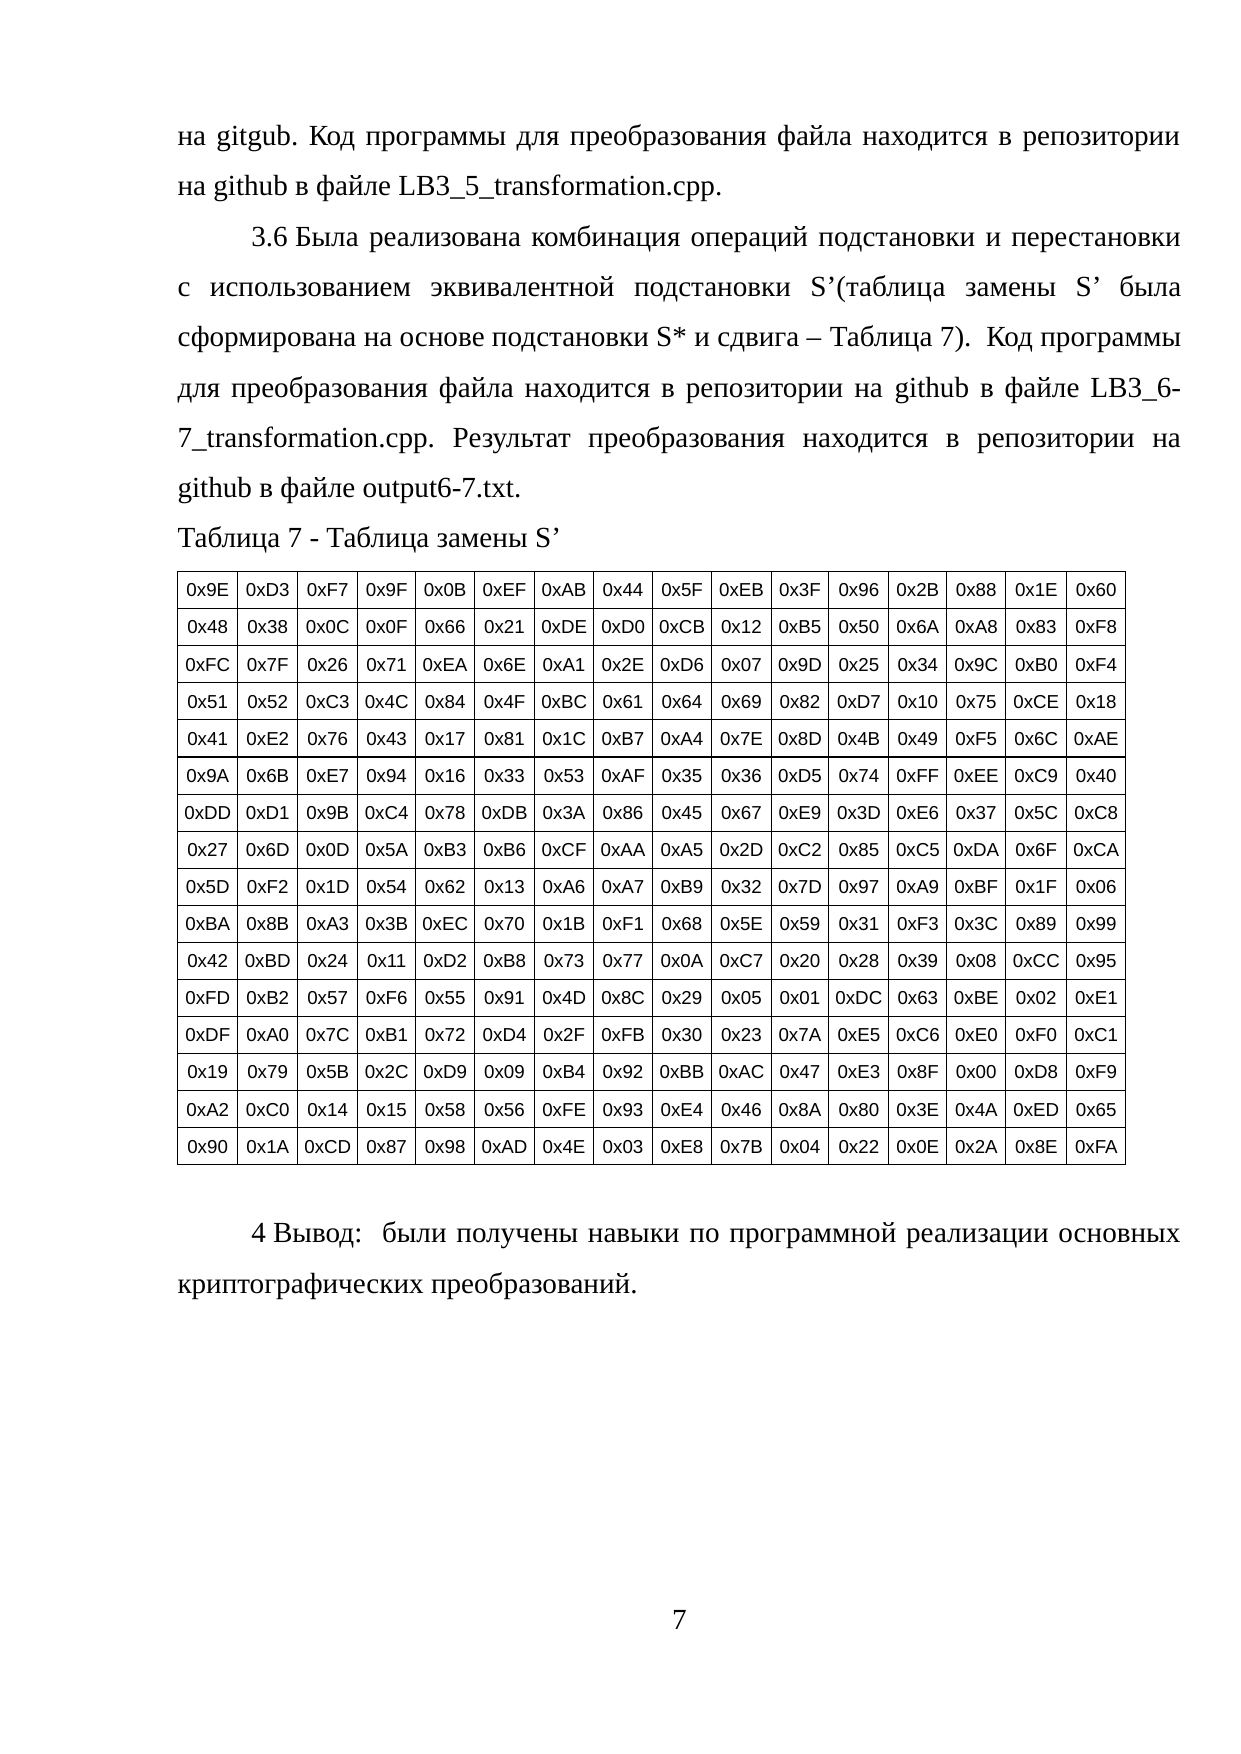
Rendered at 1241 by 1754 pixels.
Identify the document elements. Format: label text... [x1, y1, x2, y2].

table_cell 0xDA [947, 832, 1005, 868]
list на gitgub. Код программы для преобразования файла находится в репозитории на github в файле LB3_5_transformation.cpp. [177, 118, 1181, 202]
table_cell 0xDC [829, 980, 888, 1016]
table_cell 0xA1 [535, 646, 593, 682]
table_cell 0xEE [947, 758, 1005, 793]
table_cell 0x03 [594, 1128, 652, 1164]
table_cell 0xDD [178, 795, 237, 831]
table_header 0x5F [653, 572, 711, 608]
table_cell 0x72 [416, 1017, 474, 1053]
table_cell 0xE0 [947, 1017, 1005, 1053]
table_header 0x96 [829, 572, 888, 608]
table_cell 0xF0 [1006, 1017, 1066, 1053]
table_cell 0x81 [475, 720, 534, 756]
table_cell 0x79 [238, 1054, 297, 1090]
table_cell 0xD4 [475, 1017, 534, 1053]
table_cell 0x3B [358, 906, 415, 942]
table_cell 0xB2 [238, 980, 297, 1016]
table_cell 0x49 [889, 720, 946, 756]
table_cell 0xC3 [298, 683, 357, 719]
table_cell 0x22 [829, 1128, 888, 1164]
table_cell 0x71 [358, 646, 415, 682]
table_cell 0xEC [416, 906, 474, 942]
table_cell 0x5D [178, 869, 237, 905]
table_cell 0x16 [416, 758, 474, 793]
table_cell 0x32 [712, 869, 771, 905]
table_cell 0xC4 [358, 795, 415, 831]
table_cell 0x13 [475, 869, 534, 905]
table_cell 0x70 [475, 906, 534, 942]
table_cell 0xB6 [475, 832, 534, 868]
table_cell 0xDF [178, 1017, 237, 1053]
table_cell 0x1F [1006, 869, 1066, 905]
table_cell 0x84 [416, 683, 474, 719]
table_cell 0x5B [298, 1054, 357, 1090]
table_cell 0xF6 [358, 980, 415, 1016]
table_cell 0x98 [416, 1128, 474, 1164]
table_cell 0x0D [298, 832, 357, 868]
table_cell 0x9C [947, 646, 1005, 682]
table_cell 0x34 [889, 646, 946, 682]
table_cell 0x59 [772, 906, 828, 942]
table_cell 0x4D [535, 980, 593, 1016]
table_cell 0x4A [947, 1091, 1005, 1127]
table_cell 0x57 [298, 980, 357, 1016]
table_cell 0x40 [1067, 758, 1125, 793]
table_cell 0xE4 [653, 1091, 711, 1127]
table_cell 0xAC [712, 1054, 771, 1090]
table_cell 0x8E [1006, 1128, 1066, 1164]
table_cell 0xC0 [238, 1091, 297, 1127]
table_cell 0xF1 [594, 906, 652, 942]
table_header 0x2B [889, 572, 946, 608]
table_cell 0x56 [475, 1091, 534, 1127]
table_cell 0x20 [772, 943, 828, 979]
table_cell 0xAD [475, 1128, 534, 1164]
table_cell 0xD2 [416, 943, 474, 979]
table_cell 0x74 [829, 758, 888, 793]
table_header 0x60 [1067, 572, 1125, 608]
table_cell 0x2D [712, 832, 771, 868]
table_cell 0xE3 [829, 1054, 888, 1090]
table_cell 0x77 [594, 943, 652, 979]
table_cell 0x7F [238, 646, 297, 682]
table_cell 0x52 [238, 683, 297, 719]
table_header 0xD3 [238, 572, 297, 608]
table_cell 0x47 [772, 1054, 828, 1090]
table_cell 0xEA [416, 646, 474, 682]
table_cell 0x0E [889, 1128, 946, 1164]
table_cell 0xA9 [889, 869, 946, 905]
table_cell 0x99 [1067, 906, 1125, 942]
table_cell 0x66 [416, 609, 474, 645]
table_cell 0xC2 [772, 832, 828, 868]
table_cell 0xBC [535, 683, 593, 719]
table_cell 0xB5 [772, 609, 828, 645]
table_cell 0x73 [535, 943, 593, 979]
table_cell 0xA8 [947, 609, 1005, 645]
table_cell 0x7C [298, 1017, 357, 1053]
table_cell 0x87 [358, 1128, 415, 1164]
table_cell 0x7A [772, 1017, 828, 1053]
table_cell 0x63 [889, 980, 946, 1016]
table_cell 0x31 [829, 906, 888, 942]
table_cell 0x6E [475, 646, 534, 682]
table_cell 0xF8 [1067, 609, 1125, 645]
table_cell 0x90 [178, 1128, 237, 1164]
table_cell 0xA3 [298, 906, 357, 942]
table_cell 0xA2 [178, 1091, 237, 1127]
table_cell 0xF4 [1067, 646, 1125, 682]
table_header 0x0B [416, 572, 474, 608]
table_cell 0x86 [594, 795, 652, 831]
table_cell 0x2E [594, 646, 652, 682]
table_cell 0x8A [772, 1091, 828, 1127]
table_cell 0x50 [829, 609, 888, 645]
table_cell 0xD6 [653, 646, 711, 682]
table_cell 0x8B [238, 906, 297, 942]
table_cell 0x9D [772, 646, 828, 682]
table_cell 0xB8 [475, 943, 534, 979]
table_cell 0x1C [535, 720, 593, 756]
table_cell 0x55 [416, 980, 474, 1016]
table_cell 0xE8 [653, 1128, 711, 1164]
table_cell 0x92 [594, 1054, 652, 1090]
table_cell 0x9A [178, 758, 237, 793]
table_cell 0x9B [298, 795, 357, 831]
table_header 0xF7 [298, 572, 357, 608]
table_cell 0x11 [358, 943, 415, 979]
table_cell 0x4B [829, 720, 888, 756]
table_cell 0xDB [475, 795, 534, 831]
table_cell 0x6A [889, 609, 946, 645]
table_cell 0xD7 [829, 683, 888, 719]
table_cell 0x0F [358, 609, 415, 645]
table_cell 0x1B [535, 906, 593, 942]
table_cell 0xCD [298, 1128, 357, 1164]
table_cell 0xD0 [594, 609, 652, 645]
table_cell 0xDE [535, 609, 593, 645]
table_cell 0x65 [1067, 1091, 1125, 1127]
table_cell 0x8D [772, 720, 828, 756]
table_cell 0xC5 [889, 832, 946, 868]
table_header 0x44 [594, 572, 652, 608]
table_cell 0x5A [358, 832, 415, 868]
table_cell 0xAE [1067, 720, 1125, 756]
table_cell 0xFE [535, 1091, 593, 1127]
table_cell 0x36 [712, 758, 771, 793]
table_cell 0x6B [238, 758, 297, 793]
table_cell 0x01 [772, 980, 828, 1016]
table_cell 0x6D [238, 832, 297, 868]
table_cell 0xFC [178, 646, 237, 682]
table_cell 0x4C [358, 683, 415, 719]
table_cell 0xF9 [1067, 1054, 1125, 1090]
table_cell 0x15 [358, 1091, 415, 1127]
table_cell 0x33 [475, 758, 534, 793]
table_cell 0xFB [594, 1017, 652, 1053]
table_cell 0xD5 [772, 758, 828, 793]
table_cell 0x1D [298, 869, 357, 905]
table_cell 0xBF [947, 869, 1005, 905]
table_cell 0x41 [178, 720, 237, 756]
table_cell 0x7E [712, 720, 771, 756]
table_cell 0x91 [475, 980, 534, 1016]
table_cell 0x6C [1006, 720, 1066, 756]
table_cell 0xA0 [238, 1017, 297, 1053]
table_cell 0xB4 [535, 1054, 593, 1090]
table_cell 0xD1 [238, 795, 297, 831]
table_cell 0x97 [829, 869, 888, 905]
table_cell 0x58 [416, 1091, 474, 1127]
table_cell 0xB7 [594, 720, 652, 756]
table_cell 0x45 [653, 795, 711, 831]
table_cell 0x24 [298, 943, 357, 979]
table_cell 0x23 [712, 1017, 771, 1053]
table_header 0xEB [712, 572, 771, 608]
table_cell 0x02 [1006, 980, 1066, 1016]
table_cell 0x8F [889, 1054, 946, 1090]
table_cell 0x00 [947, 1054, 1005, 1090]
table_cell 0x2A [947, 1128, 1005, 1164]
table_cell 0xE2 [238, 720, 297, 756]
table_cell 0x51 [178, 683, 237, 719]
text Таблица 7 - Таблица замены S’ [177, 521, 1181, 554]
table_cell 0x68 [653, 906, 711, 942]
table_cell 0x37 [947, 795, 1005, 831]
table_cell 0x17 [416, 720, 474, 756]
table_cell 0x43 [358, 720, 415, 756]
table_cell 0xED [1006, 1091, 1066, 1127]
table_header 0x3F [772, 572, 828, 608]
table_cell 0xD8 [1006, 1054, 1066, 1090]
table_cell 0x7B [712, 1128, 771, 1164]
table_cell 0x7D [772, 869, 828, 905]
table_cell 0x0C [298, 609, 357, 645]
table_cell 0x75 [947, 683, 1005, 719]
table_cell 0x4E [535, 1128, 593, 1164]
table_cell 0x08 [947, 943, 1005, 979]
table_cell 0xB9 [653, 869, 711, 905]
table_cell 0x12 [712, 609, 771, 645]
table_cell 0x8C [594, 980, 652, 1016]
table_cell 0x67 [712, 795, 771, 831]
table_cell 0xB1 [358, 1017, 415, 1053]
list Была реализована комбинация операций подстановки и перестановки с использованием эквивалентной подстановки S’(таблица замены S’ была сформирована на основе подстановки S* и сдвига – Таблица 7). Код программы для преобразования файла находится в репозитории на github в файле LB3_6-7_transformation.cpp. Результат преобразования находится в репозитории на github в файле output6-7.txt. [177, 219, 1181, 504]
table_cell 0x62 [416, 869, 474, 905]
table_cell 0x05 [712, 980, 771, 1016]
table_cell 0x46 [712, 1091, 771, 1127]
table_cell 0x2F [535, 1017, 593, 1053]
table_cell 0x3E [889, 1091, 946, 1127]
table_cell 0xBE [947, 980, 1005, 1016]
table_cell 0x1A [238, 1128, 297, 1164]
table_cell 0x14 [298, 1091, 357, 1127]
table_cell 0xB3 [416, 832, 474, 868]
table_cell 0x80 [829, 1091, 888, 1127]
table_cell 0xF5 [947, 720, 1005, 756]
table_cell 0x94 [358, 758, 415, 793]
table_cell 0x21 [475, 609, 534, 645]
table_cell 0x28 [829, 943, 888, 979]
table_cell 0x69 [712, 683, 771, 719]
table_cell 0x54 [358, 869, 415, 905]
table_header 0xAB [535, 572, 593, 608]
table_cell 0xF2 [238, 869, 297, 905]
table_cell 0xE9 [772, 795, 828, 831]
table_cell 0x95 [1067, 943, 1125, 979]
table_cell 0x04 [772, 1128, 828, 1164]
table_cell 0xCA [1067, 832, 1125, 868]
table_header 0x9E [178, 572, 237, 608]
table_cell 0x6F [1006, 832, 1066, 868]
table_cell 0x5C [1006, 795, 1066, 831]
table_cell 0xAF [594, 758, 652, 793]
table_cell 0xE1 [1067, 980, 1125, 1016]
table_cell 0x10 [889, 683, 946, 719]
table_cell 0xD9 [416, 1054, 474, 1090]
table_cell 0x30 [653, 1017, 711, 1053]
table_cell 0x89 [1006, 906, 1066, 942]
table_cell 0x78 [416, 795, 474, 831]
table_header 0x9F [358, 572, 415, 608]
table_cell 0xFA [1067, 1128, 1125, 1164]
table_cell 0xFF [889, 758, 946, 793]
table_header 0x1E [1006, 572, 1066, 608]
table_cell 0xBB [653, 1054, 711, 1090]
table_cell 0xCC [1006, 943, 1066, 979]
table_cell 0xC9 [1006, 758, 1066, 793]
table_cell 0x4F [475, 683, 534, 719]
table_cell 0x82 [772, 683, 828, 719]
table_cell 0x19 [178, 1054, 237, 1090]
table_header 0x88 [947, 572, 1005, 608]
table_cell 0xBD [238, 943, 297, 979]
table_cell 0xC7 [712, 943, 771, 979]
table_cell 0x53 [535, 758, 593, 793]
table_cell 0xCB [653, 609, 711, 645]
table_cell 0x61 [594, 683, 652, 719]
table_cell 0xE7 [298, 758, 357, 793]
table_cell 0x07 [712, 646, 771, 682]
table_cell 0x0A [653, 943, 711, 979]
table_cell 0xE5 [829, 1017, 888, 1053]
table_cell 0x35 [653, 758, 711, 793]
table_cell 0xB0 [1006, 646, 1066, 682]
table_cell 0xCE [1006, 683, 1066, 719]
table_cell 0x64 [653, 683, 711, 719]
table_cell 0xFD [178, 980, 237, 1016]
table_cell 0xCF [535, 832, 593, 868]
table_cell 0x48 [178, 609, 237, 645]
table_cell 0x76 [298, 720, 357, 756]
table_cell 0x25 [829, 646, 888, 682]
table_cell 0xE6 [889, 795, 946, 831]
table_cell 0x18 [1067, 683, 1125, 719]
table_cell 0x3C [947, 906, 1005, 942]
table_cell 0xC8 [1067, 795, 1125, 831]
table_cell 0x5E [712, 906, 771, 942]
table_cell 0x06 [1067, 869, 1125, 905]
table_cell 0xA6 [535, 869, 593, 905]
table_cell 0xAA [594, 832, 652, 868]
table_cell 0xA7 [594, 869, 652, 905]
table_cell 0xA4 [653, 720, 711, 756]
list Вывод: были получены навыки по программной реализации основных криптографических преобразований. [177, 1216, 1181, 1299]
table_cell 0x29 [653, 980, 711, 1016]
table_cell 0xC6 [889, 1017, 946, 1053]
table_cell 0xC1 [1067, 1017, 1125, 1053]
table_cell 0x2C [358, 1054, 415, 1090]
table_cell 0x3A [535, 795, 593, 831]
table_cell 0x39 [889, 943, 946, 979]
table_cell 0x42 [178, 943, 237, 979]
table_cell 0xF3 [889, 906, 946, 942]
table_cell 0xBA [178, 906, 237, 942]
table_cell 0xA5 [653, 832, 711, 868]
table_cell 0x26 [298, 646, 357, 682]
table_cell 0x27 [178, 832, 237, 868]
table_cell 0x38 [238, 609, 297, 645]
table_cell 0x3D [829, 795, 888, 831]
table_cell 0x09 [475, 1054, 534, 1090]
table_header 0xEF [475, 572, 534, 608]
table_cell 0x83 [1006, 609, 1066, 645]
table_cell 0x93 [594, 1091, 652, 1127]
table_cell 0x85 [829, 832, 888, 868]
